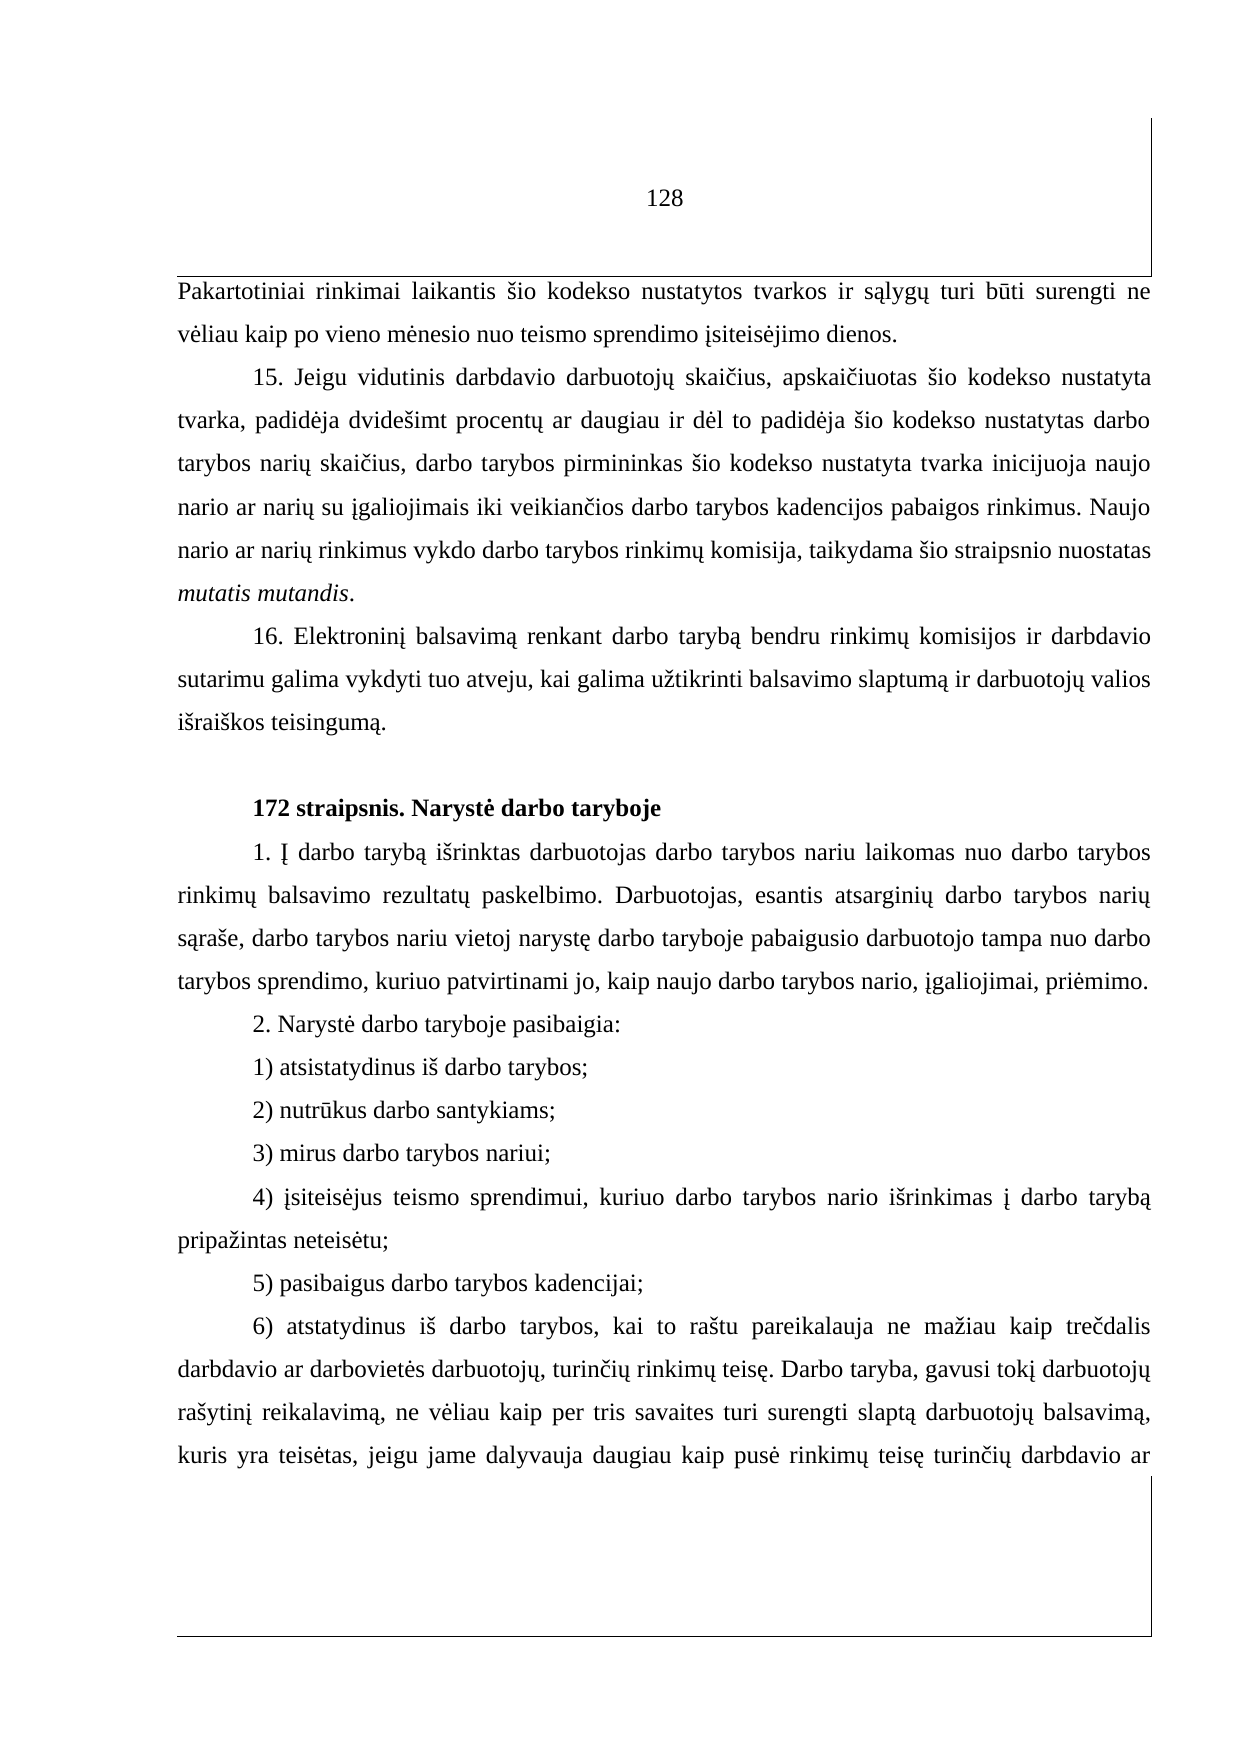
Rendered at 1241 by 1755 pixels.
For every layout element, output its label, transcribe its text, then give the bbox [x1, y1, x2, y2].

text 6) atstatydinus iš darbo tarybos, kai to raštu pareikalauja ne mažiau kaip trečdalis darbdavio ar darbovietės darbuotojų, turinčių rinkimų teisę. Darbo taryba, gavusi tokį darbuotojų rašytinį reikalavimą, ne vėliau kaip per tris savaites turi surengti slaptą darbuotojų balsavimą, kuris yra teisėtas, jeigu jame dalyvauja daugiau kaip pusė rinkimų teisę turinčių darbdavio ar [177, 1311, 1152, 1469]
text 2. Narystė darbo taryboje pasibaigia: [177, 1009, 1152, 1038]
subtitle 172 straipsnis. Narystė darbo taryboje [177, 793, 1152, 822]
text 5) pasibaigus darbo tarybos kadencijai; [177, 1268, 1152, 1297]
text 4) įsiteisėjus teismo sprendimui, kuriuo darbo tarybos nario išrinkimas į darbo tarybą pripažintas neteisėtu; [177, 1182, 1152, 1253]
text 1) atsistatydinus iš darbo tarybos; [177, 1052, 1152, 1081]
text Pakartotiniai rinkimai laikantis šio kodekso nustatytos tvarkos ir sąlygų turi būti surengti ne vėliau kaip po vieno mėnesio nuo teismo sprendimo įsiteisėjimo dienos. [177, 276, 1152, 348]
text 2) nutrūkus darbo santykiams; [177, 1095, 1152, 1124]
text 3) mirus darbo tarybos nariui; [177, 1138, 1152, 1167]
text 15. Jeigu vidutinis darbdavio darbuotojų skaičius, apskaičiuotas šio kodekso nustatyta tvarka, padidėja dvidešimt procentų ar daugiau ir dėl to padidėja šio kodekso nustatytas darbo tarybos narių skaičius, darbo tarybos pirmininkas šio kodekso nustatyta tvarka inicijuoja naujo nario ar narių su įgaliojimais iki veikiančios darbo tarybos kadencijos pabaigos rinkimus. Naujo nario ar narių rinkimus vykdo darbo tarybos rinkimų komisija, taikydama šio straipsnio nuostatas mutatis mutandis. [177, 362, 1152, 607]
text 1. Į darbo tarybą išrinktas darbuotojas darbo tarybos nariu laikomas nuo darbo tarybos rinkimų balsavimo rezultatų paskelbimo. Darbuotojas, esantis atsarginių darbo tarybos narių sąraše, darbo tarybos nariu vietoj narystę darbo taryboje pabaigusio darbuotojo tampa nuo darbo tarybos sprendimo, kuriuo patvirtinami jo, kaip naujo darbo tarybos nario, įgaliojimai, priėmimo. [177, 837, 1152, 995]
text 16. Elektroninį balsavimą renkant darbo tarybą bendru rinkimų komisijos ir darbdavio sutarimu galima vykdyti tuo atveju, kai galima užtikrinti balsavimo slaptumą ir darbuotojų valios išraiškos teisingumą. [177, 621, 1152, 736]
